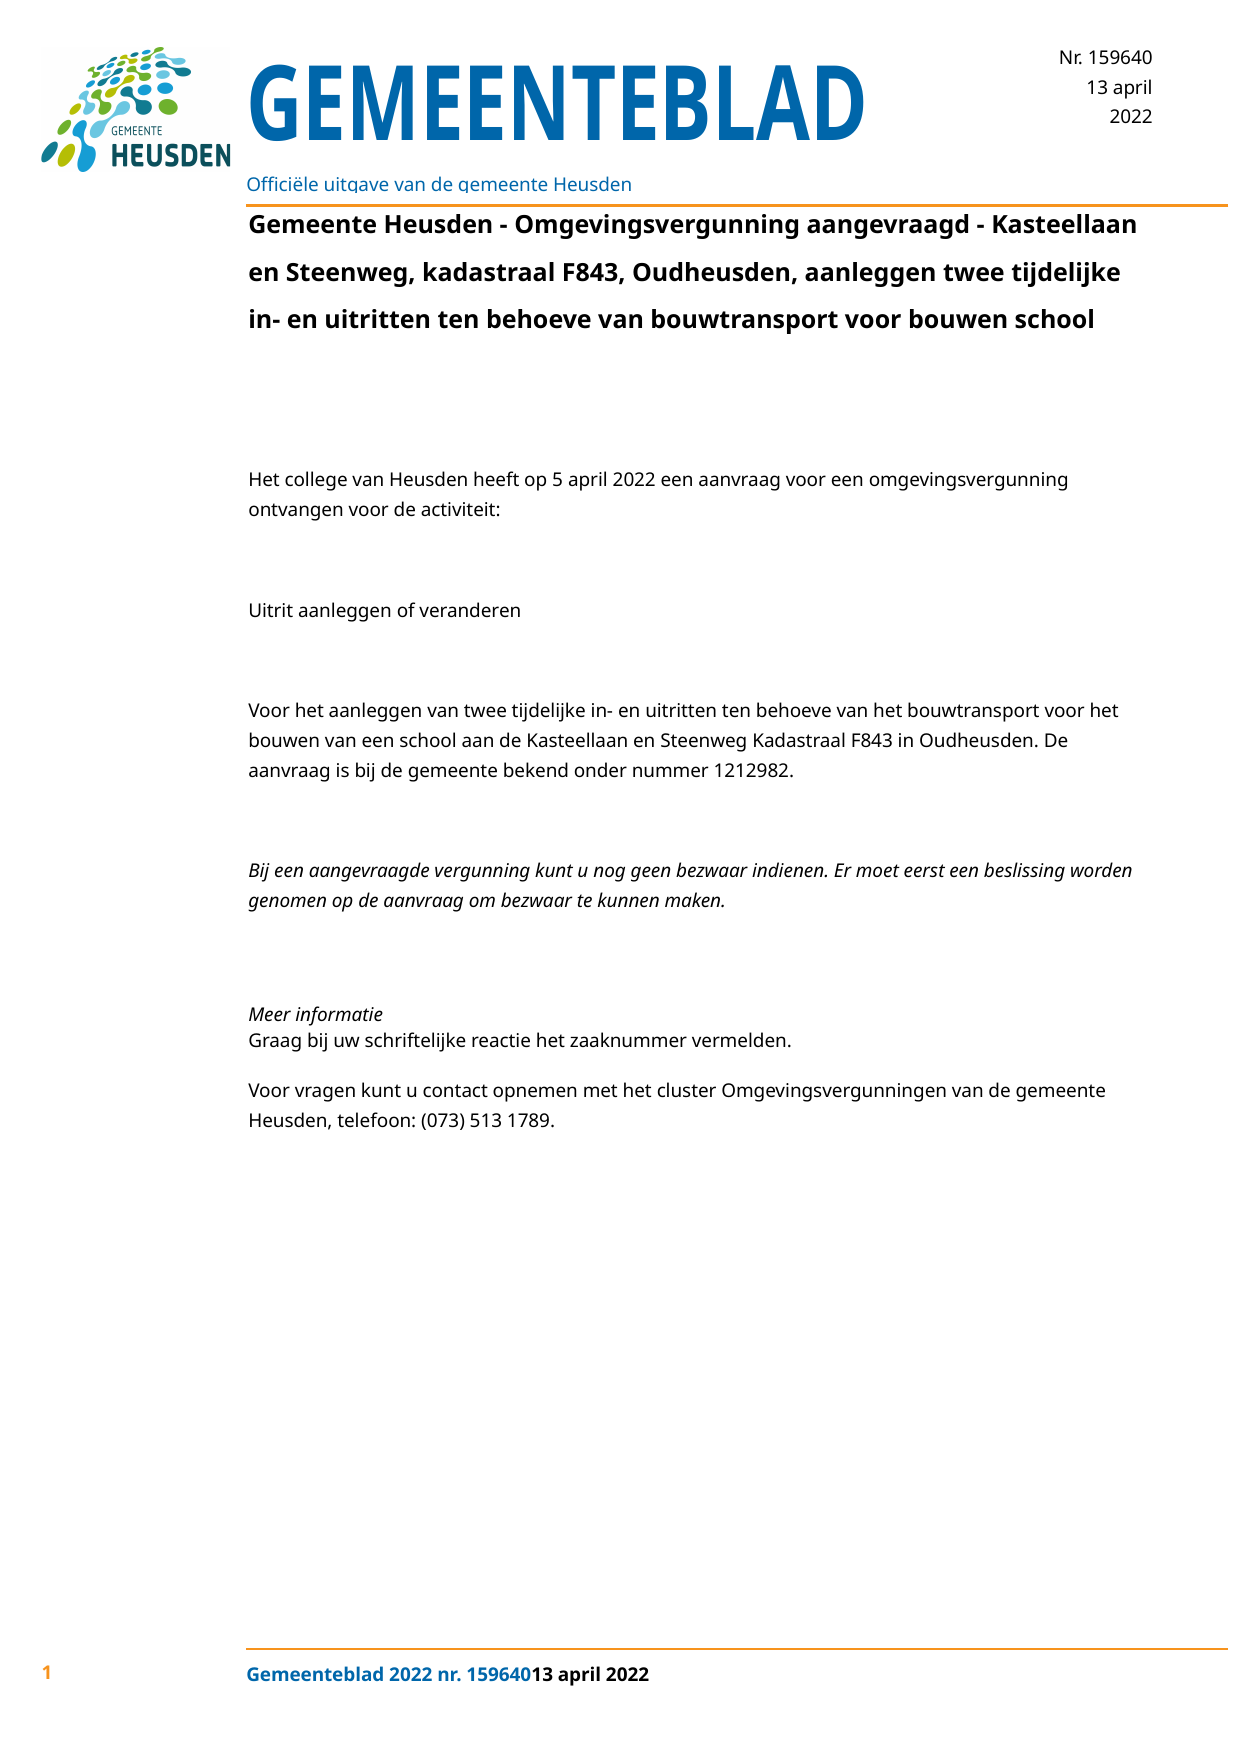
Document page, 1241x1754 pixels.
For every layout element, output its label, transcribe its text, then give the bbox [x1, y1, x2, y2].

text Bij een aangevraagde vergunning kunt u nog geen bezwaar indienen. Er moet eerst een beslissing worden genomen op de aanvraag om bezwaar te kunnen maken. [248, 858, 1152, 913]
text Het college van Heusden heeft op 5 april 2022 een aanvraag voor een omgevingsvergunning ontvangen voor de activiteit: [248, 466, 1152, 522]
text Voor vragen kunt u contact opnemen met het cluster Omgevingsvergunningen van de gemeente Heusden, telefoon: (073) 513 1789. [248, 1078, 1152, 1133]
text Voor het aanleggen van twee tijdelijke in- en uitritten ten behoeve van het bouwtransport voor het bouwen van een school aan de Kasteellaan en Steenweg Kadastraal F843 in Oudheusden. De aanvraag is bij de gemeente bekend onder nummer 1212982. [248, 698, 1152, 782]
text Meer informatie [248, 1002, 1152, 1027]
picture [41, 47, 231, 172]
text Uitrit aanleggen of veranderen [248, 597, 1152, 622]
text Gemeente Heusden - Omgevingsvergunning aangevraagd - Kasteellaan en Steenweg, kadastraal F843, Oudheusden, aanleggen twee tijdelijke in- en uitritten ten behoeve van bouwtransport voor bouwen school [248, 207, 1152, 336]
text Graag bij uw schriftelijke reactie het zaaknummer vermelden. [248, 1027, 1152, 1053]
